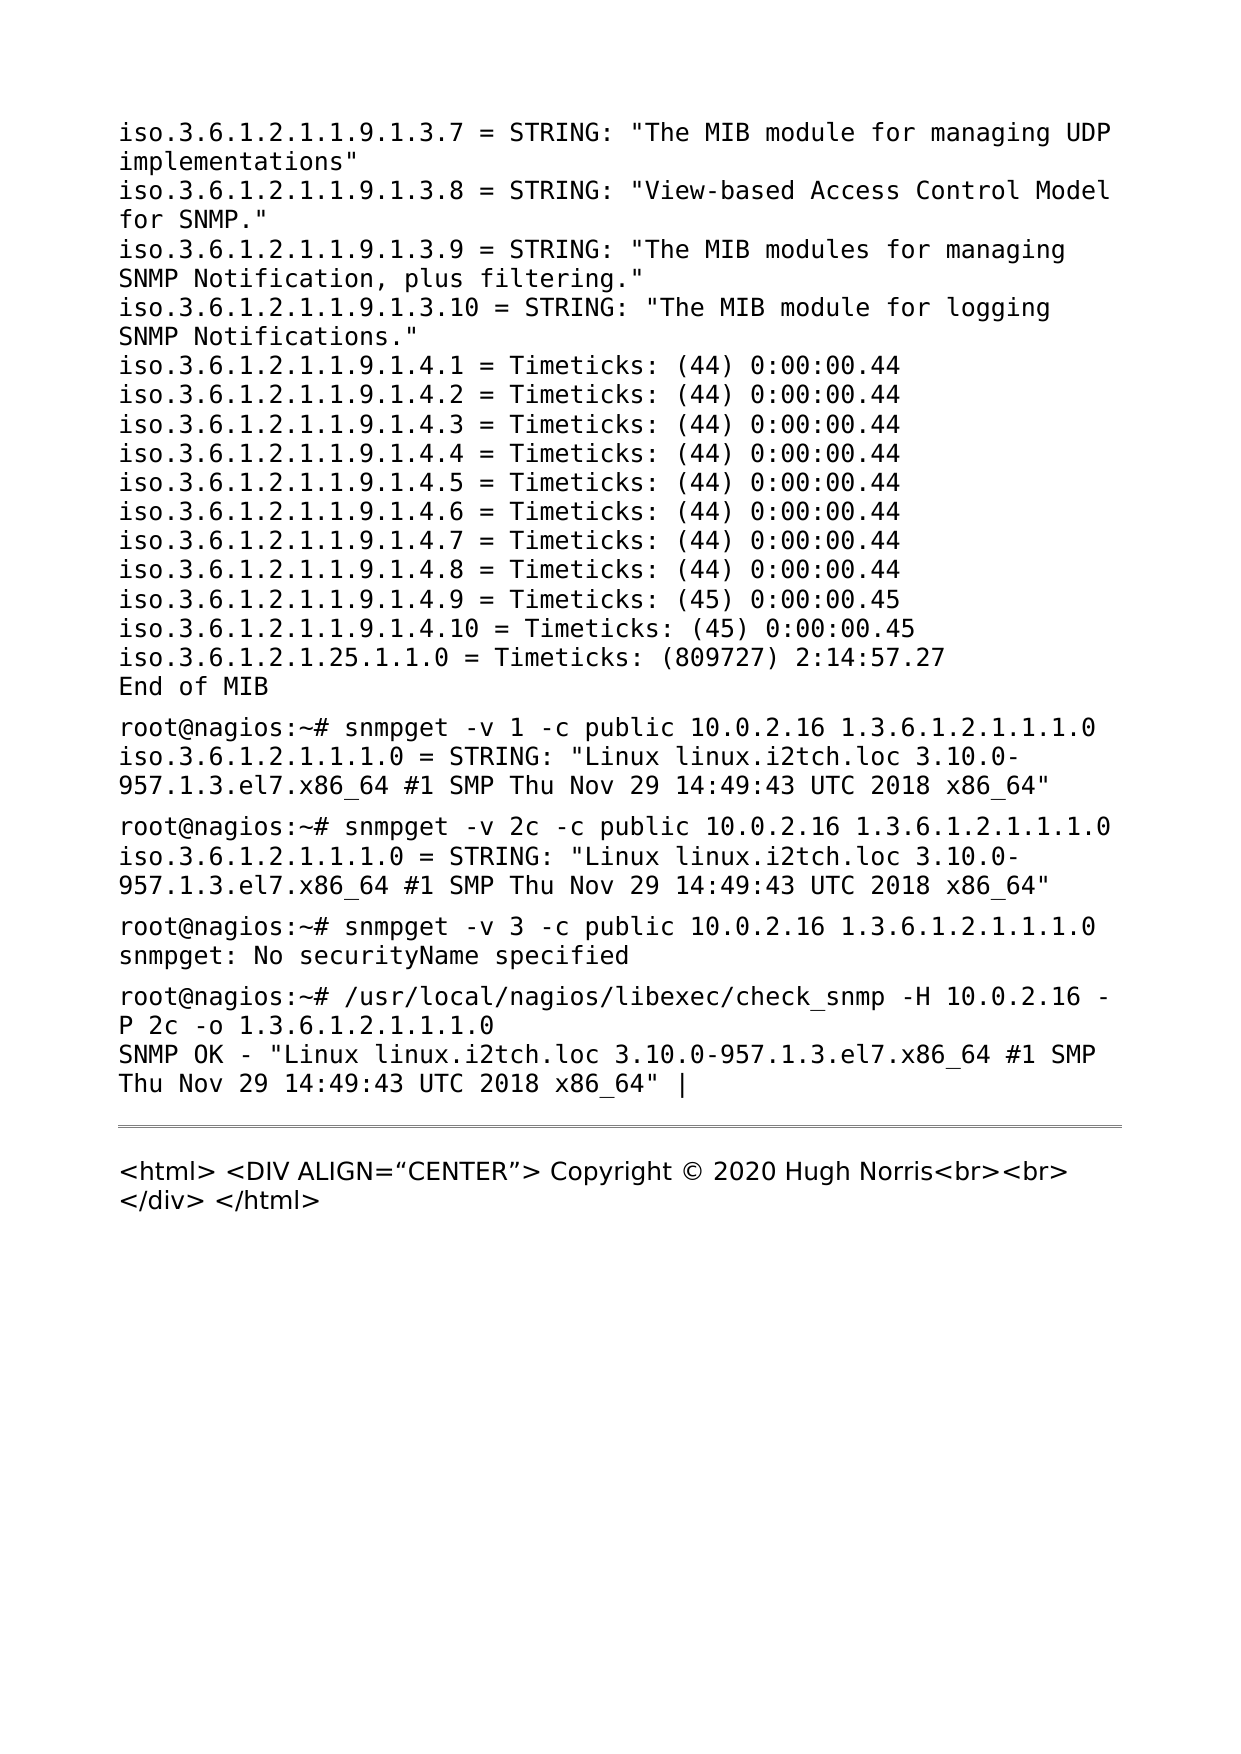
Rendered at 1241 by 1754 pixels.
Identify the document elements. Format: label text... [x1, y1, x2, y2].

text <html> <DIV ALIGN=“CENTER”> Copyright © 2020 Hugh Norris<br><br> </div> </html> [118, 1157, 1122, 1215]
text root@nagios:~# snmpget -v 2c -c public 10.0.2.16 1.3.6.1.2.1.1.1.0 iso.3.6.1.2.1.1.1.0 = STRING: "Linux linux.i2tch.loc 3.10.0-957.1.3.el7.x86_64 #1 SMP Thu Nov 29 14:49:43 UTC 2018 x86_64" [118, 812, 1122, 900]
text root@nagios:~# /usr/local/nagios/libexec/check_snmp -H 10.0.2.16 -P 2c -o 1.3.6.1.2.1.1.1.0 SNMP OK - "Linux linux.i2tch.loc 3.10.0-957.1.3.el7.x86_64 #1 SMP Thu Nov 29 14:49:43 UTC 2018 x86_64" | [118, 982, 1122, 1098]
text root@nagios:~# snmpget -v 3 -c public 10.0.2.16 1.3.6.1.2.1.1.1.0 snmpget: No securityName specified [118, 912, 1122, 970]
text root@nagios:~# snmpget -v 1 -c public 10.0.2.16 1.3.6.1.2.1.1.1.0 iso.3.6.1.2.1.1.1.0 = STRING: "Linux linux.i2tch.loc 3.10.0-957.1.3.el7.x86_64 #1 SMP Thu Nov 29 14:49:43 UTC 2018 x86_64" [118, 713, 1122, 801]
text iso.3.6.1.2.1.1.9.1.3.7 = STRING: "The MIB module for managing UDP implementations" iso.3.6.1.2.1.1.9.1.3.8 = STRING: "View-based Access Control Model for SNMP." iso.3.6.1.2.1.1.9.1.3.9 = STRING: "The MIB modules for managing SNMP Notification, plus filtering." iso.3.6.1.2.1.1.9.1.3.10 = STRING: "The MIB module for logging SNMP Notifications." iso.3.6.1.2.1.1.9.1.4.1 = Timeticks: (44) 0:00:00.44 iso.3.6.1.2.1.1.9.1.4.2 = Timeticks: (44) 0:00:00.44 iso.3.6.1.2.1.1.9.1.4.3 = Timeticks: (44) 0:00:00.44 iso.3.6.1.2.1.1.9.1.4.4 = Timeticks: (44) 0:00:00.44 iso.3.6.1.2.1.1.9.1.4.5 = Timeticks: (44) 0:00:00.44 iso.3.6.1.2.1.1.9.1.4.6 = Timeticks: (44) 0:00:00.44 iso.3.6.1.2.1.1.9.1.4.7 = Timeticks: (44) 0:00:00.44 iso.3.6.1.2.1.1.9.1.4.8 = Timeticks: (44) 0:00:00.44 iso.3.6.1.2.1.1.9.1.4.9 = Timeticks: (45) 0:00:00.45 iso.3.6.1.2.1.1.9.1.4.10 = Timeticks: (45) 0:00:00.45 iso.3.6.1.2.1.25.1.1.0 = Timeticks: (809727) 2:14:57.27 End of MIB [118, 118, 1122, 701]
